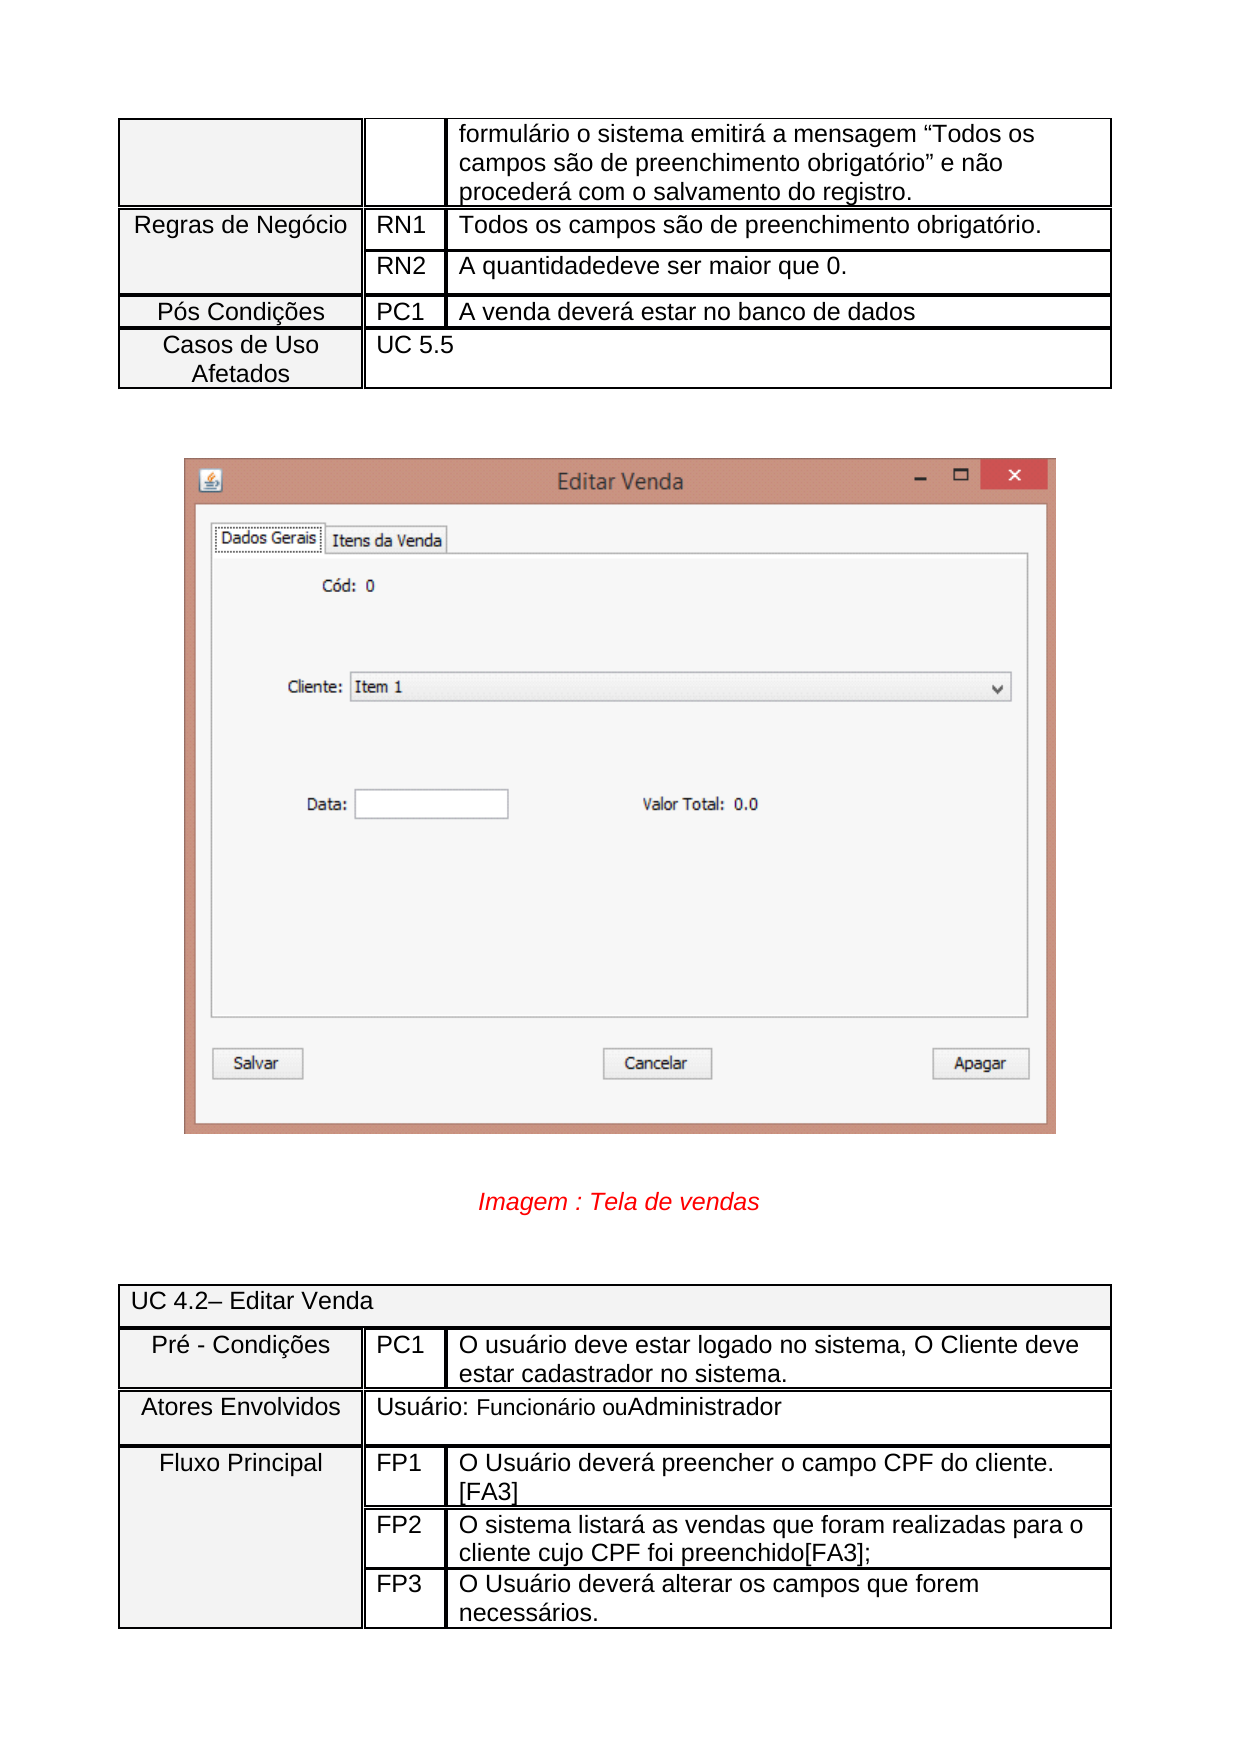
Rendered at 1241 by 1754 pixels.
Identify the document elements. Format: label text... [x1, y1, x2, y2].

table_cell O Usuário deverá preencher o campo CPF do cliente.[FA3] [448, 1448, 1110, 1505]
table_cell RN1 [366, 210, 444, 249]
table_cell A venda deverá estar no banco de dados [448, 297, 1110, 326]
table_cell Todos os campos são de preenchimento obrigatório. [448, 210, 1110, 249]
table_cell O usuário deve estar logado no sistema, O Cliente deve estar cadastrador no sistema. [448, 1330, 1110, 1387]
table_cell FP1 [366, 1448, 444, 1505]
table_cell [366, 119, 444, 205]
table_cell FP2 [366, 1510, 444, 1567]
table_cell FP3 [366, 1570, 444, 1627]
table_header UC 4.2– Editar Venda [120, 1286, 1110, 1326]
table_cell O Usuário deverá alterar os campos que forem necessários. [448, 1570, 1110, 1627]
table_cell Usuário: Funcionário ouAdministrador [366, 1392, 1110, 1444]
table_cell formulário o sistema emitirá a mensagem “Todos os campos são de preenchimento obrigatório” e não procederá com o salvamento do registro. [448, 119, 1110, 205]
table_cell Casos de Uso Afetados [120, 330, 361, 387]
table_cell UC 5.5 [366, 330, 1110, 387]
table_cell O sistema listará as vendas que foram realizadas para o cliente cujo CPF foi preenchido[FA3]; [448, 1510, 1110, 1567]
table_cell RN2 [366, 252, 444, 293]
table_cell Pré - Condições [120, 1330, 361, 1387]
table_cell Pós Condições [120, 297, 361, 326]
table_cell Regras de Negócio [120, 210, 361, 293]
text Imagem : Tela de vendas [118, 1158, 1122, 1216]
table_cell PC1 [366, 297, 444, 326]
table_cell Fluxo Principal [120, 1448, 361, 1627]
table_cell [120, 120, 361, 205]
table_cell Atores Envolvidos [120, 1392, 361, 1444]
table_cell A quantidadedeve ser maior que 0. [448, 252, 1110, 293]
table_cell PC1 [366, 1330, 444, 1387]
